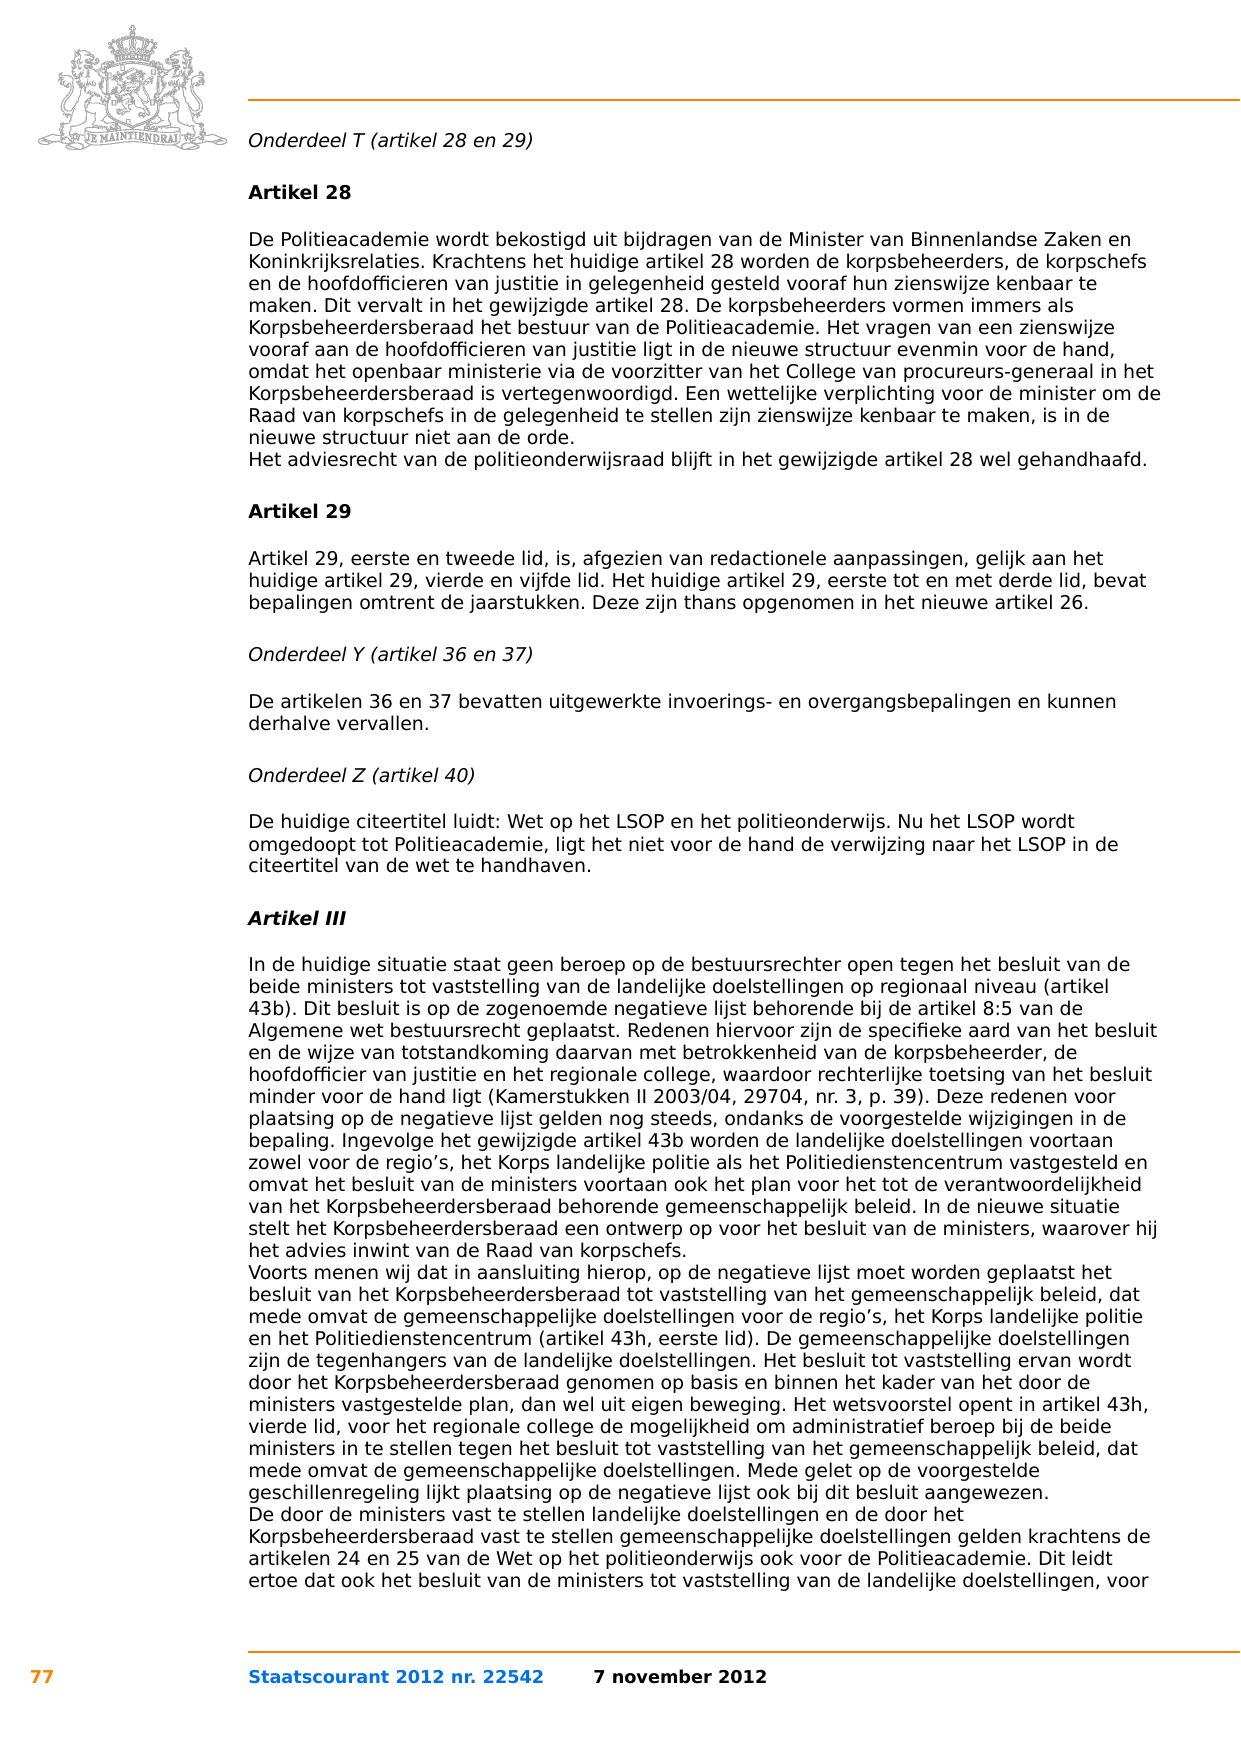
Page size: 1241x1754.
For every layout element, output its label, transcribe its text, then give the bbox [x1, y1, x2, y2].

text De artikelen 36 en 37 bevatten uitgewerkte invoerings- en overgangsbepalingen en kunnen derhalve vervallen. [248, 691, 1163, 734]
text Voorts menen wij dat in aansluiting hierop, op de negatieve lijst moet worden geplaatst het besluit van het Korpsbeheerdersberaad tot vaststelling van het gemeenschappelijk beleid, dat mede omvat de gemeenschappelijke doelstellingen voor de regio’s, het Korps landelijke politie en het Politiedienstencentrum (artikel 43h, eerste lid). De gemeenschappelijke doelstellingen zijn de tegenhangers van de landelijke doelstellingen. Het besluit tot vaststelling ervan wordt door het Korpsbeheerdersberaad genomen op basis en binnen het kader van het door de ministers vastgestelde plan, dan wel uit eigen beweging. Het wetsvoorstel opent in artikel 43h, vierde lid, voor het regionale college de mogelijkheid om administratief beroep bij de beide ministers in te stellen tegen het besluit tot vaststelling van het gemeenschappelijk beleid, dat mede omvat de gemeenschappelijke doelstellingen. Mede gelet op de voorgestelde geschillenregeling lijkt plaatsing op de negatieve lijst ook bij dit besluit aangewezen. [248, 1262, 1163, 1504]
text In de huidige situatie staat geen beroep op de bestuursrechter open tegen het besluit van de beide ministers tot vaststelling van de landelijke doelstellingen op regionaal niveau (artikel 43b). Dit besluit is op de zogenoemde negatieve lijst behorende bij de artikel 8:5 van de Algemene wet bestuursrecht geplaatst. Redenen hiervoor zijn de specifieke aard van het besluit en de wijze van totstandkoming daarvan met betrokkenheid van de korpsbeheerder, de hoofdofficier van justitie en het regionale college, waardoor rechterlijke toetsing van het besluit minder voor de hand ligt (Kamerstukken II 2003/04, 29704, nr. 3, p. 39). Deze redenen voor plaatsing op de negatieve lijst gelden nog steeds, ondanks de voorgestelde wijzigingen in de bepaling. Ingevolge het gewijzigde artikel 43b worden de landelijke doelstellingen voortaan zowel voor de regio’s, het Korps landelijke politie als het Politiedienstencentrum vastgesteld en omvat het besluit van de ministers voortaan ook het plan voor het tot de verantwoordelijkheid van het Korpsbeheerdersberaad behorende gemeenschappelijk beleid. In de nieuwe situatie stelt het Korpsbeheerdersberaad een ontwerp op voor het besluit van de ministers, waarover hij het advies inwint van de Raad van korpschefs. [248, 954, 1163, 1262]
text De huidige citeertitel luidt: Wet op het LSOP en het politieonderwijs. Nu het LSOP wordt omgedoopt tot Politieacademie, ligt het niet voor de hand de verwijzing naar het LSOP in de citeertitel van de wet te handhaven. [248, 811, 1163, 877]
subtitle Artikel 29 [248, 501, 1163, 523]
subtitle Onderdeel Y (artikel 36 en 37) [248, 643, 1163, 666]
subtitle Artikel III [248, 907, 1163, 929]
subtitle Artikel 28 [248, 182, 1163, 204]
subtitle Onderdeel T (artikel 28 en 29) [248, 130, 1163, 152]
picture [38, 25, 227, 150]
text Artikel 29, eerste en tweede lid, is, afgezien van redactionele aanpassingen, gelijk aan het huidige artikel 29, vierde en vijfde lid. Het huidige artikel 29, eerste tot en met derde lid, bevat bepalingen omtrent de jaarstukken. Deze zijn thans opgenomen in het nieuwe artikel 26. [248, 548, 1163, 613]
text De Politieacademie wordt bekostigd uit bijdragen van de Minister van Binnenlandse Zaken en Koninkrijksrelaties. Krachtens het huidige artikel 28 worden de korpsbeheerders, de korpschefs en de hoofdofficieren van justitie in gelegenheid gesteld vooraf hun zienswijze kenbaar te maken. Dit vervalt in het gewijzigde artikel 28. De korpsbeheerders vormen immers als Korpsbeheerdersberaad het bestuur van de Politieacademie. Het vragen van een zienswijze vooraf aan de hoofdofficieren van justitie ligt in de nieuwe structuur evenmin voor de hand, omdat het openbaar ministerie via de voorzitter van het College van procureurs-generaal in het Korpsbeheerdersberaad is vertegenwoordigd. Een wettelijke verplichting voor de minister om de Raad van korpschefs in de gelegenheid te stellen zijn zienswijze kenbaar te maken, is in de nieuwe structuur niet aan de orde. [248, 229, 1163, 449]
subtitle Onderdeel Z (artikel 40) [248, 764, 1163, 786]
text Het adviesrecht van de politieonderwijsraad blijft in het gewijzigde artikel 28 wel gehandhaafd. [248, 449, 1163, 471]
text De door de ministers vast te stellen landelijke doelstellingen en de door het Korpsbeheerdersberaad vast te stellen gemeenschappelijke doelstellingen gelden krachtens de artikelen 24 en 25 van de Wet op het politieonderwijs ook voor de Politieacademie. Dit leidt ertoe dat ook het besluit van de ministers tot vaststelling van de landelijke doelstellingen, voor [248, 1504, 1163, 1592]
